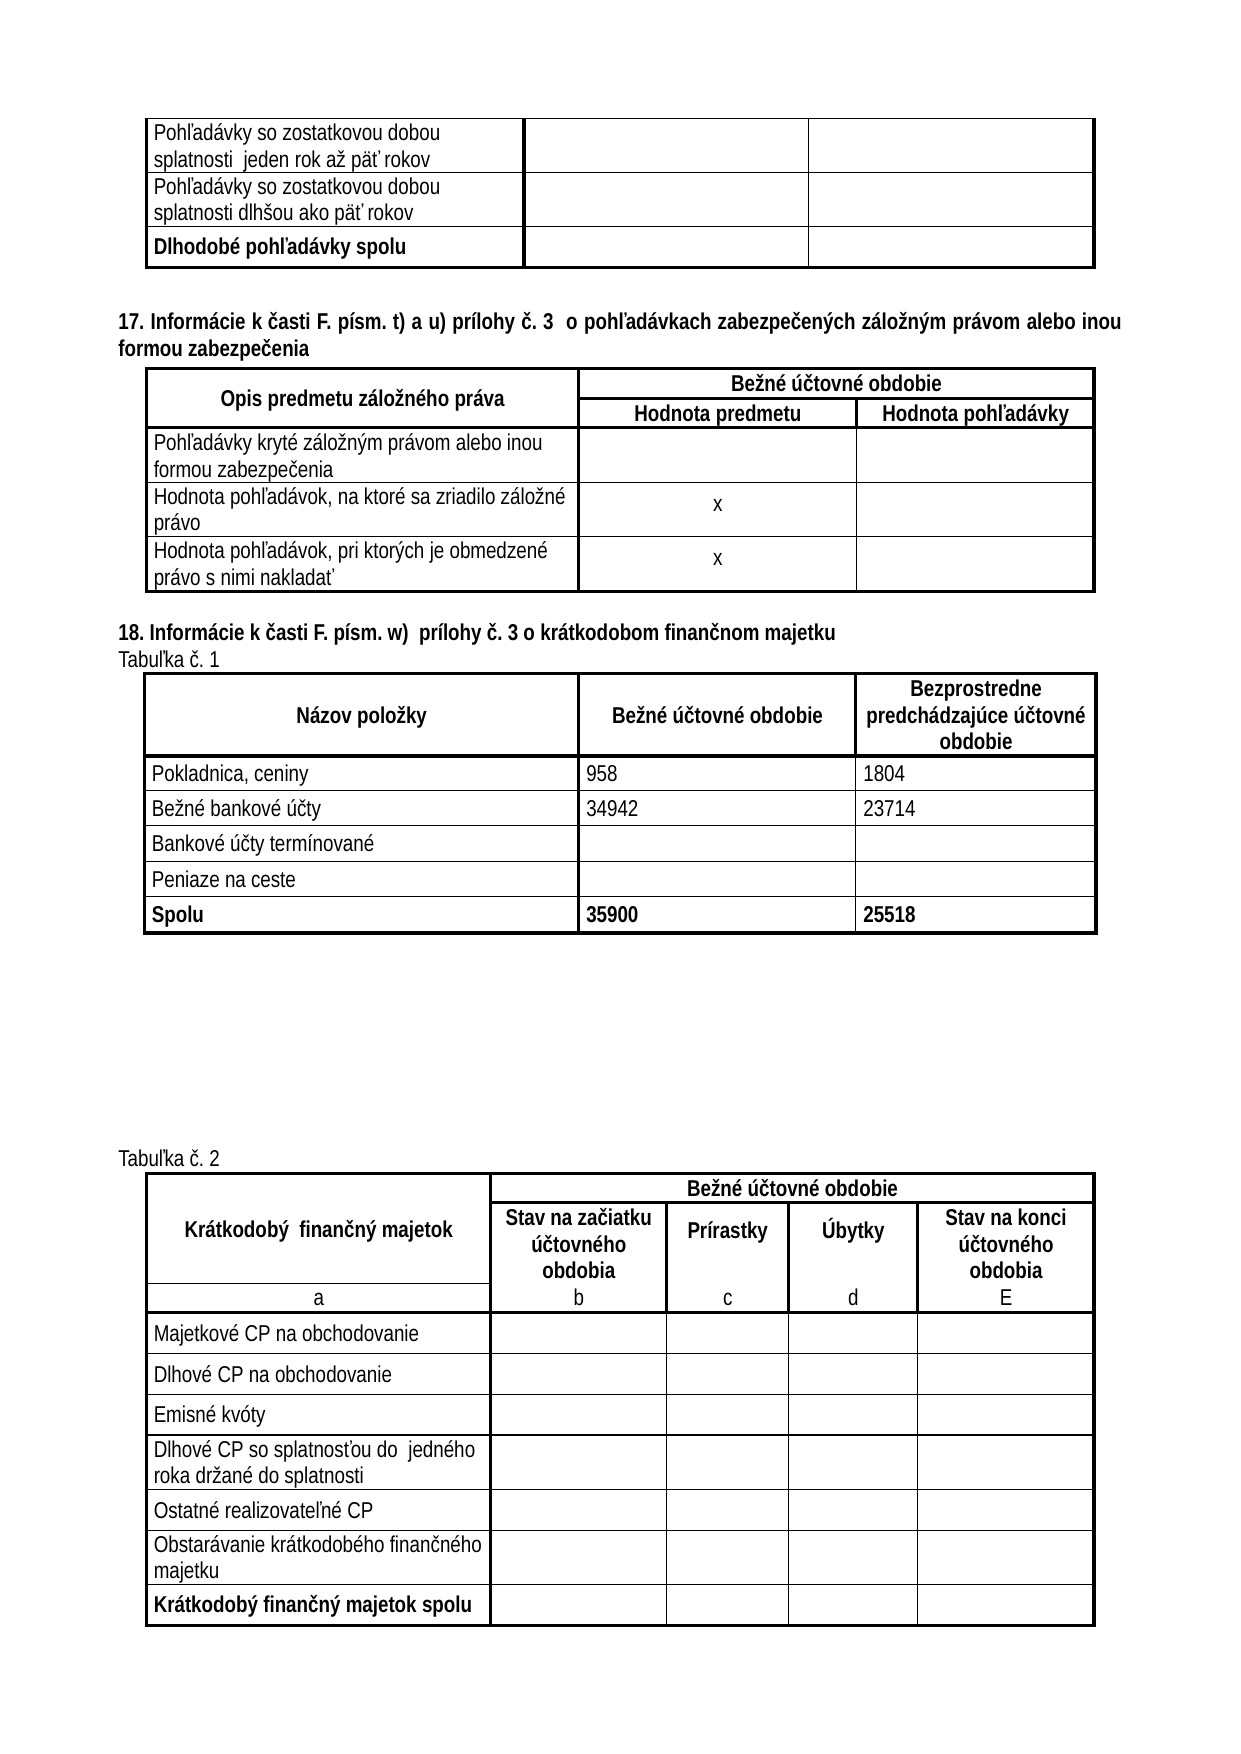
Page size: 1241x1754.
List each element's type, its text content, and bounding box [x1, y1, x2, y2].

table_cell Dlhové CP na obchodovanie [148, 1354, 489, 1394]
table_cell x [580, 537, 856, 590]
table_cell [918, 1490, 1092, 1530]
table_cell Úbytky [790, 1204, 916, 1283]
table_header Krátkodobý finančný majetok [148, 1175, 489, 1283]
table_cell [667, 1354, 788, 1394]
table_cell [856, 826, 1094, 861]
table_cell Bežné bankové účty [146, 791, 577, 825]
table_cell [492, 1436, 666, 1489]
table_cell Ostatné realizovateľné CP [148, 1490, 489, 1530]
table_cell [789, 1395, 917, 1434]
table_cell 25518 [856, 897, 1094, 931]
table_cell Peniaze na ceste [146, 862, 577, 896]
table_cell [809, 173, 1092, 226]
table_cell c [668, 1283, 787, 1311]
text Tabuľka č. 1 [118, 646, 1122, 672]
table_cell [492, 1531, 666, 1583]
table_cell [667, 1436, 788, 1489]
table_cell [789, 1490, 917, 1530]
table_cell E [919, 1283, 1092, 1311]
table_header Bezprostredne predchádzajúce účtovné obdobie [857, 675, 1094, 754]
table_cell [492, 1490, 666, 1530]
table_cell Pokladnica, ceniny [146, 758, 577, 790]
table_cell Pohľadávky kryté záložným právom alebo inou formou zabezpečenia [148, 429, 577, 482]
table_cell Obstarávanie krátkodobého finančného majetku [148, 1531, 489, 1583]
table_header Bežné účtovné obdobie [580, 675, 854, 754]
table_cell Krátkodobý finančný majetok spolu [148, 1585, 489, 1624]
table_header Bežné účtovné obdobie [492, 1175, 1092, 1201]
table_cell [809, 227, 1092, 266]
table_cell Spolu [146, 897, 577, 931]
table_cell Bankové účty termínované [146, 826, 577, 861]
table_cell [667, 1314, 788, 1353]
table_cell [580, 862, 855, 896]
table_cell [918, 1354, 1092, 1394]
table_cell [667, 1395, 788, 1434]
table_cell d [790, 1283, 916, 1311]
table_cell [918, 1585, 1092, 1624]
table_cell Hodnota predmetu [580, 400, 855, 426]
table_cell 1804 [856, 758, 1094, 790]
table_cell [918, 1531, 1092, 1583]
table_cell [492, 1314, 666, 1353]
table_cell [580, 429, 856, 482]
table_cell [580, 826, 855, 861]
table_cell [789, 1354, 917, 1394]
text Tabuľka č. 2 [118, 1145, 1122, 1172]
table_cell [789, 1585, 917, 1624]
table_header Názov položky [146, 675, 577, 754]
table_cell [789, 1531, 917, 1583]
table_cell Stav na začiatku účtovného obdobia [492, 1204, 665, 1283]
table_cell [857, 429, 1092, 482]
table_cell [856, 862, 1094, 896]
table_cell Hodnota pohľadávky [858, 400, 1092, 426]
table_header Opis predmetu záložného práva [148, 370, 577, 426]
table_cell [918, 1436, 1092, 1489]
table_cell [492, 1354, 666, 1394]
table_cell 958 [580, 758, 855, 790]
table_cell [857, 483, 1092, 536]
table_cell Majetkové CP na obchodovanie [148, 1314, 489, 1353]
table_cell 35900 [580, 897, 855, 931]
table_cell Dlhodobé pohľadávky spolu [148, 227, 522, 266]
table_cell b [492, 1283, 665, 1311]
table_cell x [580, 483, 856, 536]
table_cell [492, 1585, 666, 1624]
table_cell a [148, 1284, 489, 1311]
table_cell [809, 119, 1092, 172]
table_cell [667, 1490, 788, 1530]
table_cell [789, 1314, 917, 1353]
table_cell [526, 227, 808, 266]
table_cell 23714 [856, 791, 1094, 825]
table_cell Pohľadávky so zostatkovou dobou splatnosti jeden rok až päť rokov [148, 119, 522, 172]
table_cell Emisné kvóty [148, 1395, 489, 1434]
table_header Bežné účtovné obdobie [580, 370, 1092, 397]
table_cell [857, 537, 1092, 590]
table_cell 34942 [580, 791, 855, 825]
table_cell [667, 1531, 788, 1583]
text 18. Informácie k časti F. písm. w) prílohy č. 3 o krátkodobom finančnom majetku [118, 619, 1122, 646]
table_cell [526, 173, 808, 226]
table_cell [918, 1395, 1092, 1434]
table_cell [526, 119, 808, 172]
table_cell Pohľadávky so zostatkovou dobou splatnosti dlhšou ako päť rokov [148, 173, 522, 226]
text 17. Informácie k časti F. písm. t) a u) prílohy č. 3 o pohľadávkach zabezpečených záložným právom alebo inou formou zabezpečenia [118, 308, 1122, 361]
table_cell Stav na konci účtovného obdobia [919, 1204, 1092, 1283]
table_cell Hodnota pohľadávok, pri ktorých je obmedzené právo s nimi nakladať [148, 537, 577, 590]
table_cell [667, 1585, 788, 1624]
table_cell Dlhové CP so splatnosťou do jedného roka držané do splatnosti [148, 1436, 489, 1489]
table_cell [492, 1395, 666, 1434]
table_cell [918, 1314, 1092, 1353]
table_cell Prírastky [668, 1204, 787, 1283]
table_cell Hodnota pohľadávok, na ktoré sa zriadilo záložné právo [148, 483, 577, 536]
table_cell [789, 1436, 917, 1489]
